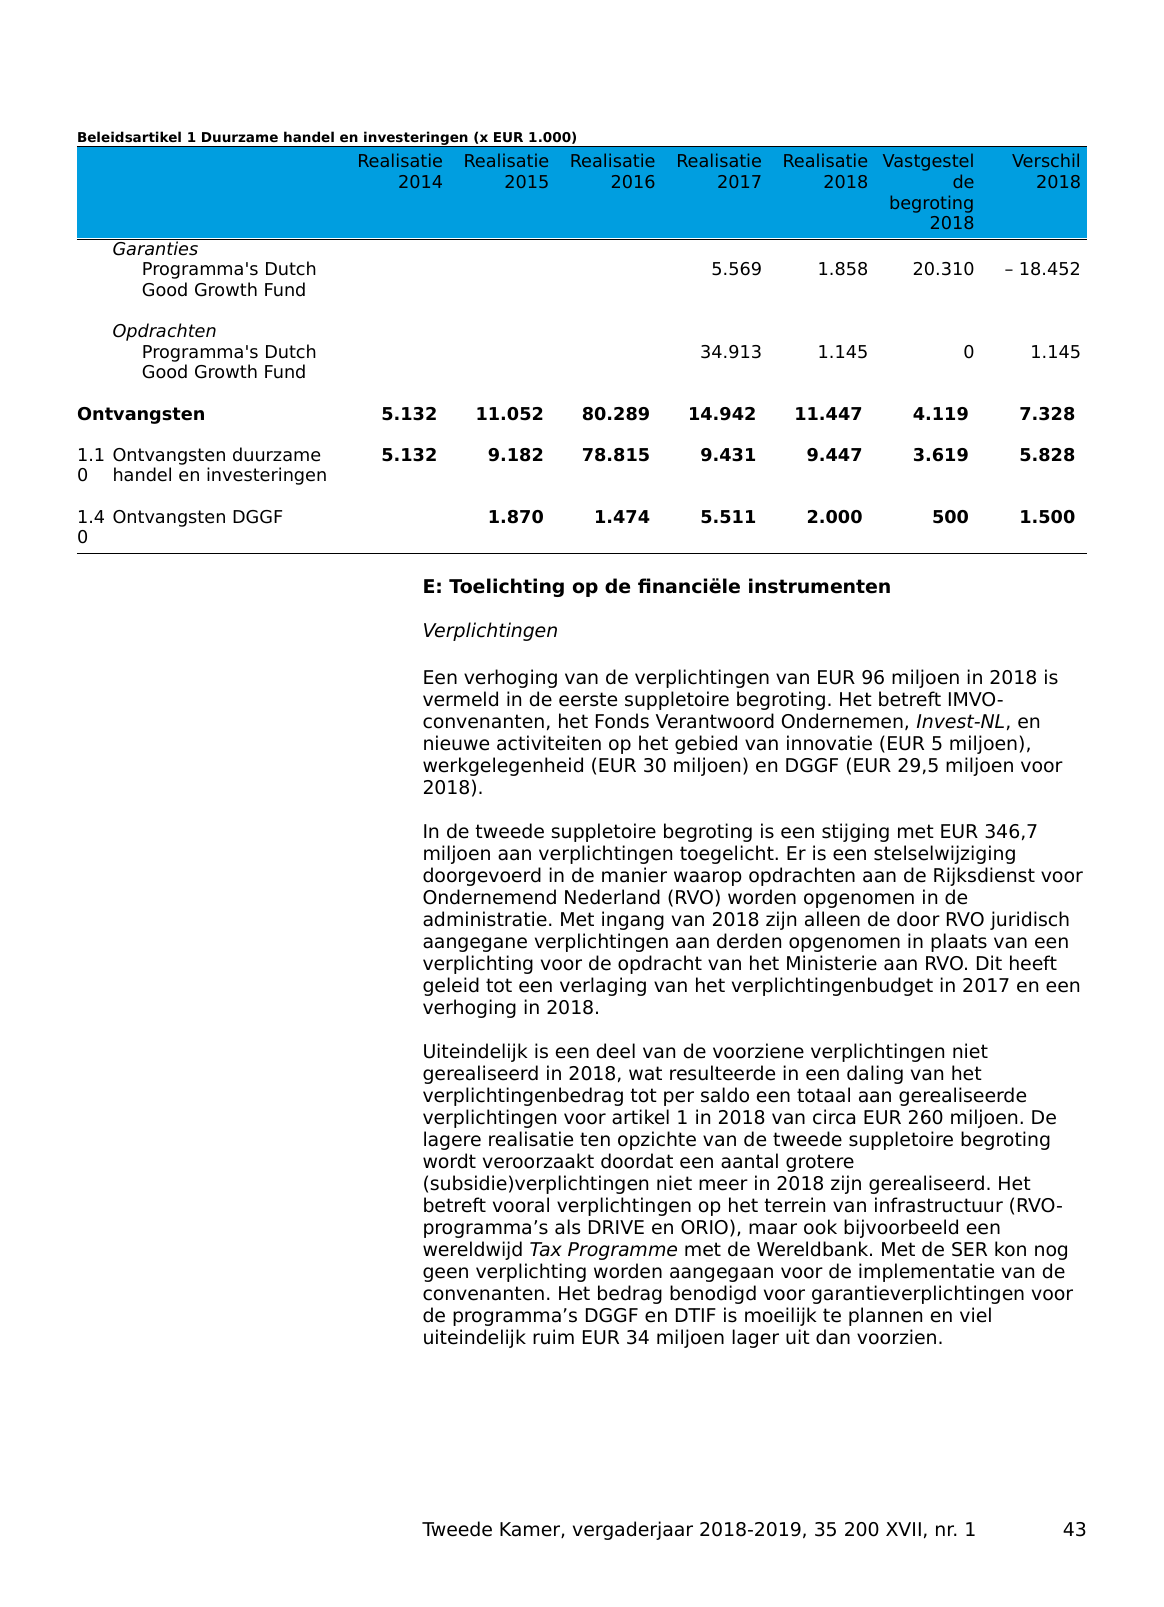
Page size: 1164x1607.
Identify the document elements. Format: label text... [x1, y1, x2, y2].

table_cell [980, 424, 1087, 445]
table_cell [106, 342, 136, 383]
table_cell 4.119 [874, 404, 980, 424]
table_cell [661, 300, 768, 321]
table_cell [874, 240, 980, 259]
table_cell [136, 383, 342, 403]
table_cell 5.132 [343, 445, 449, 486]
table_cell [343, 342, 449, 383]
table_cell 1.858 [768, 259, 874, 300]
table_cell [555, 342, 661, 383]
table_cell [136, 486, 342, 507]
table_cell 9.447 [768, 445, 874, 486]
table_cell Ontvangsten [77, 404, 342, 424]
table_cell [343, 321, 449, 342]
table_cell [77, 383, 106, 403]
table_cell [555, 300, 661, 321]
table_cell 1.40 [77, 507, 106, 553]
table_cell 3.619 [874, 445, 980, 486]
table_cell [77, 259, 106, 300]
table_cell [980, 240, 1087, 259]
table_cell [449, 300, 555, 321]
table_cell [77, 240, 106, 259]
table_cell 1.10 [77, 445, 106, 486]
table_cell [874, 424, 980, 445]
table_cell 5.511 [661, 507, 768, 553]
table_cell [874, 486, 980, 507]
table_cell [555, 240, 661, 259]
table_cell [768, 321, 874, 342]
table_cell [343, 259, 449, 300]
table_cell [980, 383, 1087, 403]
table_cell 1.870 [449, 507, 555, 553]
table_cell Ontvangsten DGGF [106, 507, 342, 553]
table_cell 1.500 [980, 507, 1087, 553]
table_cell [768, 240, 874, 259]
table_cell [343, 486, 449, 507]
table_cell Ontvangsten duurzame handel en investeringen [106, 445, 342, 486]
table_cell [661, 486, 768, 507]
table_cell [136, 300, 342, 321]
table_header Beleidsartikel 1 Duurzame handel en investeringen (x EUR 1.000) [77, 130, 1087, 146]
table_cell [343, 300, 449, 321]
text In de tweede suppletoire begroting is een stijging met EUR 346,7 miljoen aan verplichtingen toegelicht. Er is een stelselwijziging doorgevoerd in de manier waarop opdrachten aan de Rijksdienst voor Ondernemend Nederland (RVO) worden opgenomen in de administratie. Met ingang van 2018 zijn alleen de door RVO juridisch aangegane verplichtingen aan derden opgenomen in plaats van een verplichting voor de opdracht van het Ministerie aan RVO. Dit heeft geleid tot een verlaging van het verplichtingenbudget in 2017 en een verhoging in 2018. [422, 821, 1087, 1019]
table_cell [449, 240, 555, 259]
subtitle Verplichtingen [422, 620, 1087, 642]
table_cell [77, 321, 106, 342]
table_cell [77, 486, 106, 507]
table_cell [449, 383, 555, 403]
table_cell [661, 383, 768, 403]
table_cell [106, 424, 136, 445]
table_cell [343, 383, 449, 403]
table_cell 5.569 [661, 259, 768, 300]
table_cell [77, 147, 342, 238]
table_cell Verschil 2018 [980, 147, 1087, 238]
table_cell [449, 342, 555, 383]
table_cell [874, 321, 980, 342]
table_cell 20.310 [874, 259, 980, 300]
text Uiteindelijk is een deel van de voorziene verplichtingen niet gerealiseerd in 2018, wat resulteerde in een daling van het verplichtingenbedrag tot per saldo een totaal aan gerealiseerde verplichtingen voor artikel 1 in 2018 van circa EUR 260 miljoen. De lagere realisatie ten opzichte van de tweede suppletoire begroting wordt veroorzaakt doordat een aantal grotere (subsidie)verplichtingen niet meer in 2018 zijn gerealiseerd. Het betreft vooral verplichtingen op het terrein van infrastructuur (RVO-programma’s als DRIVE en ORIO), maar ook bijvoorbeeld een wereldwijd Tax Programme met de Wereldbank. Met de SER kon nog geen verplichting worden aangegaan voor de implementatie van de convenanten. Het bedrag benodigd voor garantieverplichtingen voor de programma’s DGGF en DTIF is moeilijk te plannen en viel uiteindelijk ruim EUR 34 miljoen lager uit dan voorzien. [422, 1041, 1087, 1349]
table_cell [768, 383, 874, 403]
table_cell 14.942 [661, 404, 768, 424]
table_cell [980, 486, 1087, 507]
table_cell [661, 424, 768, 445]
table_cell 78.815 [555, 445, 661, 486]
table_cell [343, 240, 449, 259]
table_cell [106, 486, 136, 507]
table_cell [449, 259, 555, 300]
table_cell 1.474 [555, 507, 661, 553]
table_cell – 18.452 [980, 259, 1087, 300]
table_cell [77, 342, 106, 383]
table_cell [555, 321, 661, 342]
table_cell [555, 424, 661, 445]
table_cell [661, 321, 768, 342]
table_cell [874, 383, 980, 403]
table_cell 11.447 [768, 404, 874, 424]
table_cell [980, 321, 1087, 342]
table_cell [874, 300, 980, 321]
table_cell 5.132 [343, 404, 449, 424]
table_cell [77, 300, 106, 321]
text Een verhoging van de verplichtingen van EUR 96 miljoen in 2018 is vermeld in de eerste suppletoire begroting. Het betreft IMVO-convenanten, het Fonds Verantwoord Ondernemen, Invest-NL, en nieuwe activiteiten op het gebied van innovatie (EUR 5 miljoen), werkgelegenheid (EUR 30 miljoen) en DGGF (EUR 29,5 miljoen voor 2018). [422, 667, 1087, 799]
table_cell [768, 486, 874, 507]
table_cell [768, 300, 874, 321]
table_cell [661, 240, 768, 259]
table_cell 500 [874, 507, 980, 553]
table_cell 5.828 [980, 445, 1087, 486]
subtitle E: Toelichting op de financiële instrumenten [422, 576, 1087, 598]
table_cell Realisatie 2014 [343, 147, 449, 238]
table_cell [106, 383, 136, 403]
table_cell 9.431 [661, 445, 768, 486]
table_cell 34.913 [661, 342, 768, 383]
table_cell [106, 300, 136, 321]
table_cell Programma's Dutch Good Growth Fund [136, 342, 342, 383]
table_cell 80.289 [555, 404, 661, 424]
table_cell [136, 424, 342, 445]
table_cell 7.328 [980, 404, 1087, 424]
table_cell [343, 424, 449, 445]
table_cell 1.145 [980, 342, 1087, 383]
table_cell [768, 424, 874, 445]
table_cell [449, 424, 555, 445]
table_cell Realisatie 2018 [768, 147, 874, 238]
table_cell 2.000 [768, 507, 874, 553]
table_cell Opdrachten [106, 321, 342, 342]
table_cell [449, 321, 555, 342]
table_cell 1.145 [768, 342, 874, 383]
table_cell [343, 507, 449, 553]
table_cell Realisatie 2017 [661, 147, 768, 238]
table_cell [555, 486, 661, 507]
table_cell 11.052 [449, 404, 555, 424]
table_cell Realisatie 2016 [555, 147, 661, 238]
table_cell Garanties [106, 240, 342, 259]
table_cell Programma's Dutch Good Growth Fund [136, 259, 342, 300]
table_cell 9.182 [449, 445, 555, 486]
table_cell 0 [874, 342, 980, 383]
table_cell [106, 259, 136, 300]
table_cell [980, 300, 1087, 321]
table_cell [555, 259, 661, 300]
table_cell [555, 383, 661, 403]
table_cell [77, 424, 106, 445]
table_cell Realisatie 2015 [449, 147, 555, 238]
table_cell [449, 486, 555, 507]
table_cell Vastgestelde begroting 2018 [874, 147, 980, 238]
